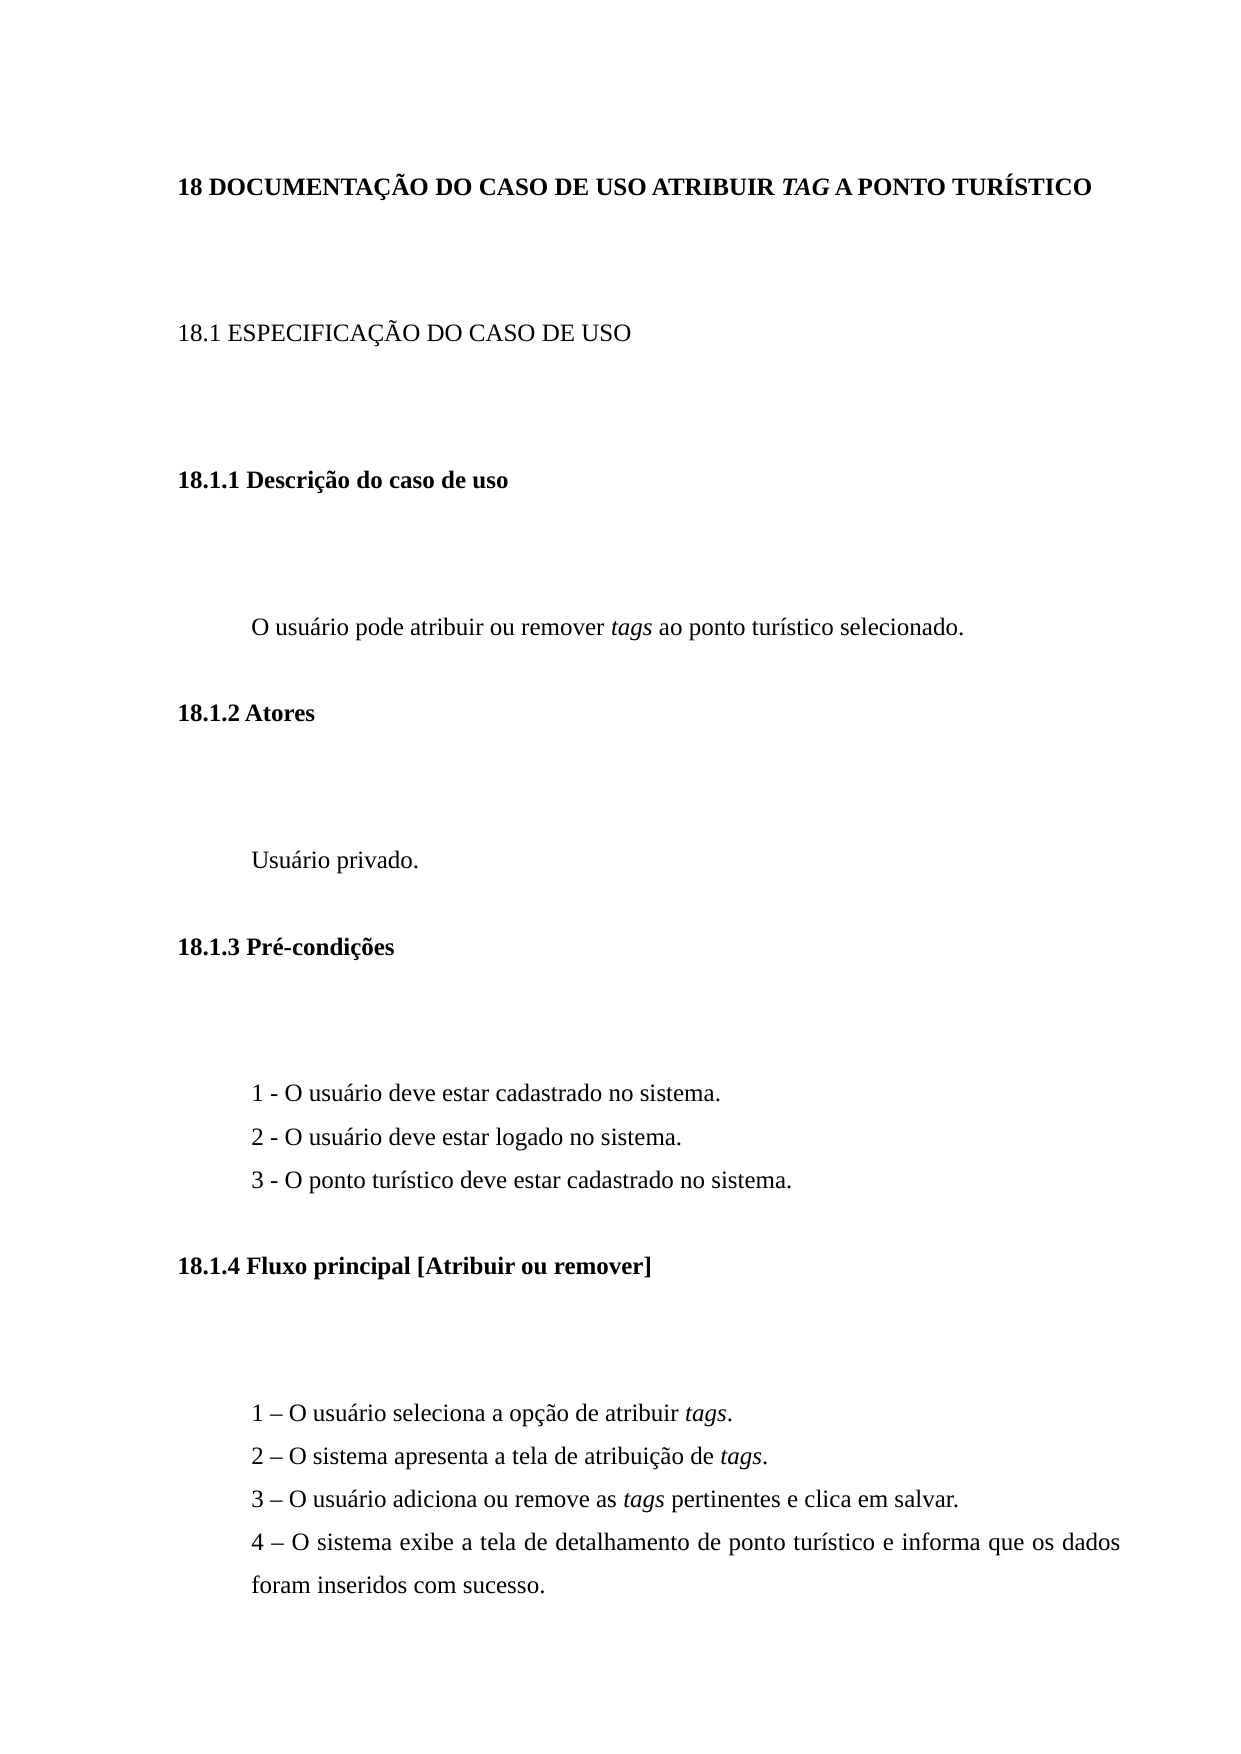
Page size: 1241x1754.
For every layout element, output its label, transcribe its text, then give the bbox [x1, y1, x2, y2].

text 1 - O usuário deve estar cadastrado no sistema. [177, 1078, 1122, 1107]
text 4 – O sistema exibe a tela de detalhamento de ponto turístico e informa que os dados foram inseridos com sucesso. [251, 1527, 1122, 1599]
text 2 - O usuário deve estar logado no sistema. [177, 1122, 1122, 1150]
subtitle Especificação do caso de uso [177, 318, 1122, 347]
subtitle Documentação do caso de uso Atribuir tag a ponto turístico [177, 172, 1122, 200]
text 3 - O ponto turístico deve estar cadastrado no sistema. [177, 1165, 1122, 1193]
text O usuário pode atribuir ou remover tags ao ponto turístico selecionado. [177, 612, 1122, 641]
subtitle Pré-condições [177, 932, 1122, 960]
text 3 – O usuário adiciona ou remove as tags pertinentes e clica em salvar. [177, 1484, 1122, 1513]
subtitle Atores [177, 698, 1122, 727]
text 1 – O usuário seleciona a opção de atribuir tags. [177, 1398, 1122, 1427]
text 2 – O sistema apresenta a tela de atribuição de tags. [177, 1441, 1122, 1470]
text Usuário privado. [177, 845, 1122, 874]
subtitle Fluxo principal [Atribuir ou remover] [177, 1251, 1122, 1280]
subtitle Descrição do caso de uso [177, 465, 1122, 494]
